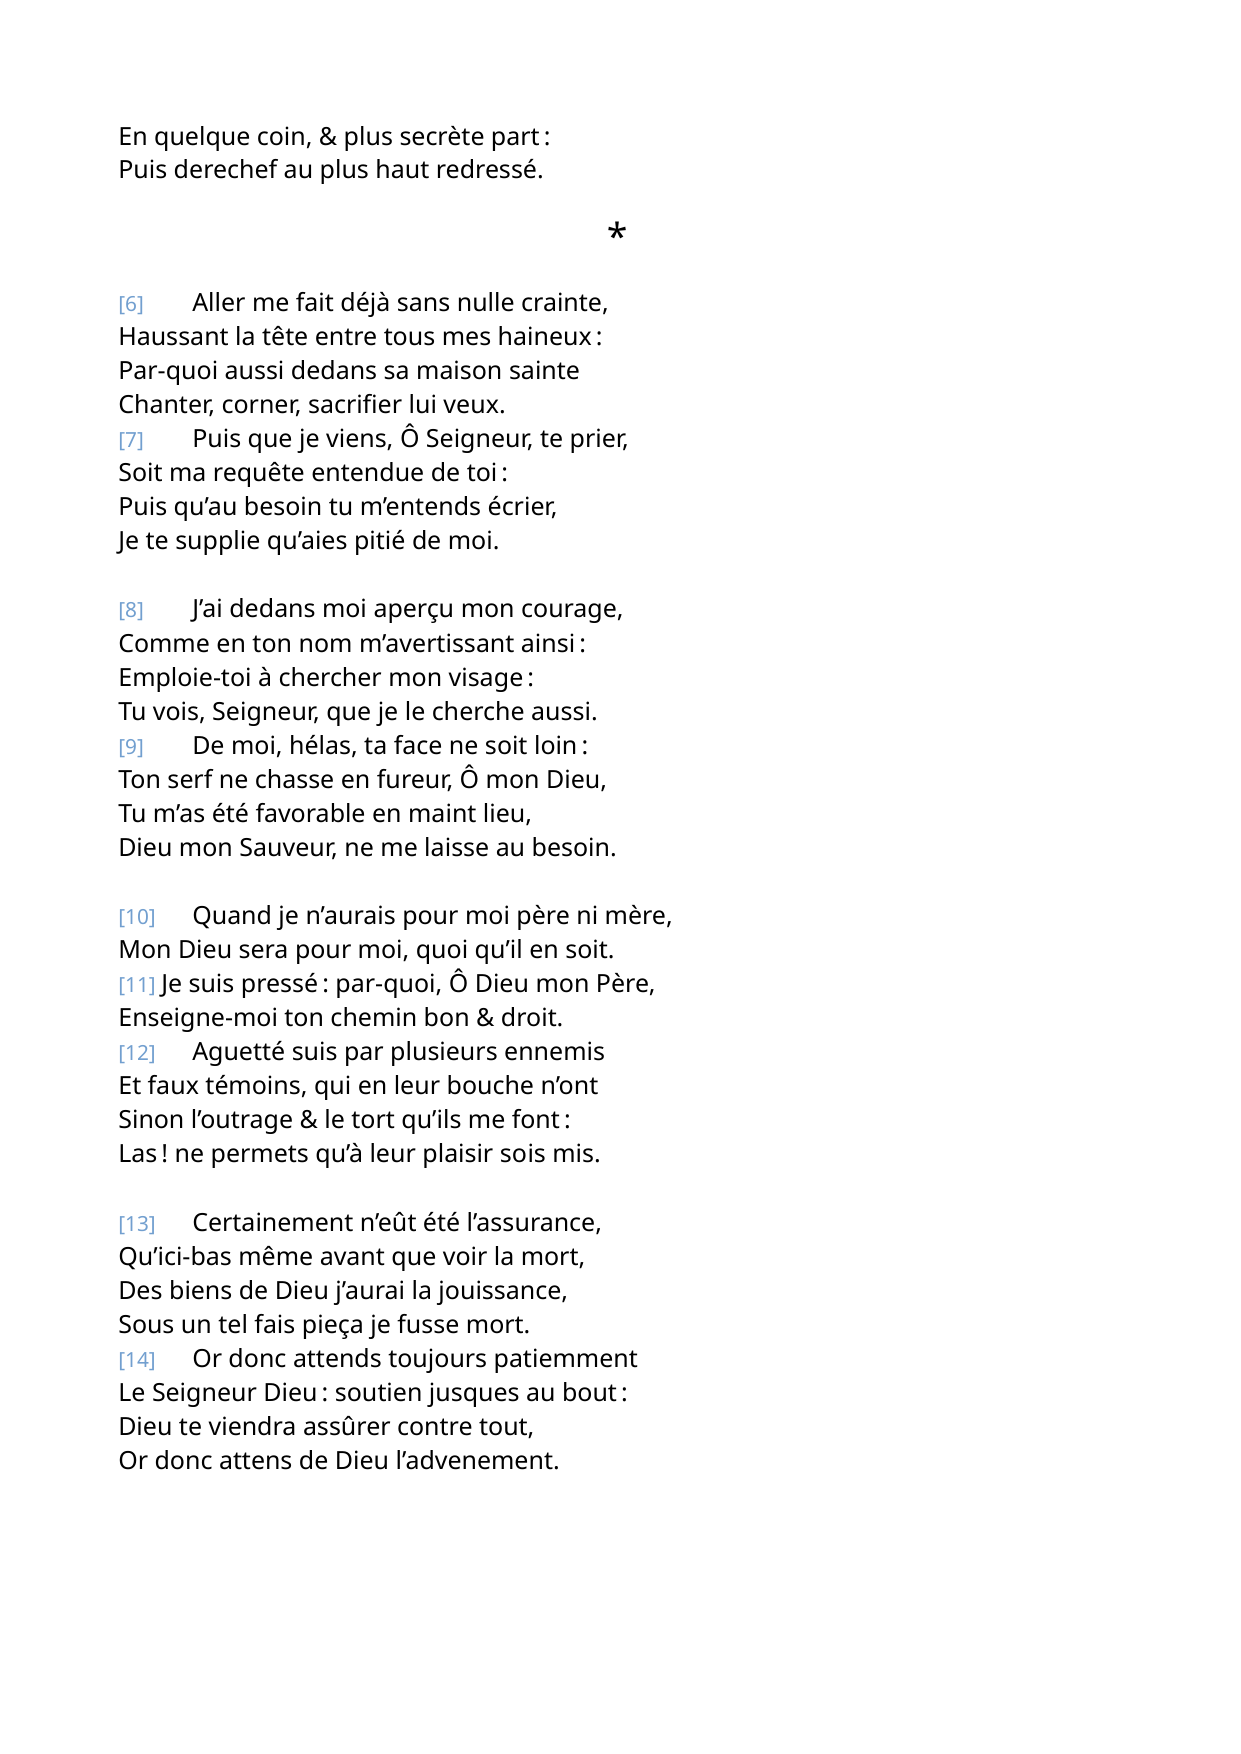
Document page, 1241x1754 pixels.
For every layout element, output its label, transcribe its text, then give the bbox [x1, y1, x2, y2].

text * [118, 210, 1122, 261]
text Sinon l’outrage & le tort qu’ils me font : [118, 1102, 1122, 1136]
text Chanter, corner, sacrifier lui veux. [118, 387, 1122, 421]
text Dieu te viendra assûrer contre tout, [118, 1409, 1122, 1443]
text Enseigne-moi ton chemin bon & droit. [118, 1000, 1122, 1034]
text [14] Or donc attends toujours patiemment [118, 1341, 1122, 1374]
text Puis derechef au plus haut redressé. [118, 152, 1122, 186]
text [8] J’ai dedans moi aperçu mon courage, [118, 591, 1122, 625]
text [9] De moi, hélas, ta face ne soit loin : [118, 727, 1122, 761]
text Tu m’as été favorable en maint lieu, [118, 796, 1122, 829]
text Comme en ton nom m’avertissant ainsi : [118, 625, 1122, 659]
text Ton serf ne chasse en fureur, Ô mon Dieu, [118, 761, 1122, 796]
text [13] Certainement n’eût été l’assurance, [118, 1204, 1122, 1238]
text Or donc attens de Dieu l’advenement. [118, 1443, 1122, 1477]
text Tu vois, Seigneur, que je le cherche aussi. [118, 693, 1122, 727]
text Et faux témoins, qui en leur bouche n’ont [118, 1068, 1122, 1102]
text Soit ma requête entendue de toi : [118, 455, 1122, 489]
text [10] Quand je n’aurais pour moi père ni mère, [118, 898, 1122, 932]
text [6] Aller me fait déjà sans nulle crainte, [118, 284, 1122, 319]
text Haussant la tête entre tous mes haineux : [118, 319, 1122, 353]
text Je te supplie qu’aies pitié de moi. [118, 523, 1122, 557]
text Emploie-toi à chercher mon visage : [118, 659, 1122, 693]
text Le Seigneur Dieu : soutien jusques au bout : [118, 1374, 1122, 1409]
text Dieu mon Sauveur, ne me laisse au besoin. [118, 829, 1122, 864]
text [7] Puis que je viens, Ô Seigneur, te prier, [118, 421, 1122, 455]
text Des biens de Dieu j’aurai la jouissance, [118, 1272, 1122, 1306]
text Mon Dieu sera pour moi, quoi qu’il en soit. [118, 932, 1122, 966]
text Par-quoi aussi dedans sa maison sainte [118, 353, 1122, 387]
text En quelque coin, & plus secrète part : [118, 118, 1122, 152]
text Las ! ne permets qu’à leur plaisir sois mis. [118, 1136, 1122, 1170]
text [11] Je suis pressé : par-quoi, Ô Dieu mon Père, [118, 966, 1122, 1000]
text Qu’ici-bas même avant que voir la mort, [118, 1238, 1122, 1272]
text Sous un tel fais pieça je fusse mort. [118, 1306, 1122, 1341]
text Puis qu’au besoin tu m’entends écrier, [118, 489, 1122, 523]
text [12] Aguetté suis par plusieurs ennemis [118, 1034, 1122, 1068]
